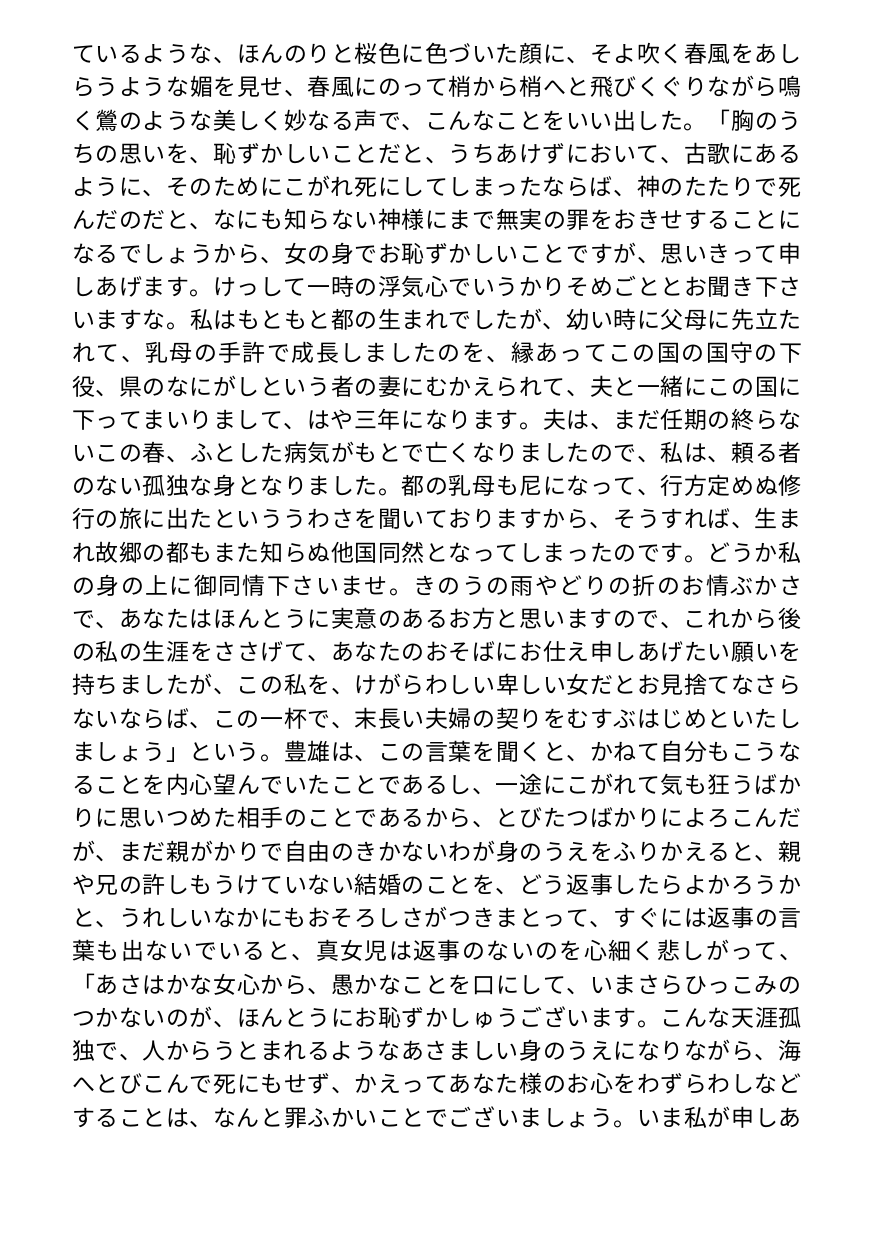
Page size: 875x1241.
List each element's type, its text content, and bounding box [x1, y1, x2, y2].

text ているような、ほんのりと桜色に色づいた顔に、そよ吹く春風をあしらうような媚を見せ、春風にのって梢から梢へと飛びくぐりながら鳴く鶯のような美しく妙なる声で、こんなことをいい出した。「胸のうちの思いを、恥ずかしいことだと、うちあけずにおいて、古歌にあるように、そのためにこがれ死にしてしまったならば、神のたたりで死んだのだと、なにも知らない神様にまで無実の罪をおきせすることになるでしょうから、女の身でお恥ずかしいことですが、思いきって申しあげます。けっして一時の浮気心でいうかりそめごととお聞き下さいますな。私はもともと都の生まれでしたが、幼い時に父母に先立たれて、乳母の手許で成長しましたのを、縁あってこの国の国守の下役、県のなにがしという者の妻にむかえられて、夫と一緒にこの国に下ってまいりまして、はや三年になります。夫は、まだ任期の終らないこの春、ふとした病気がもとで亡くなりましたので、私は、頼る者のない孤独な身となりました。都の乳母も尼になって、行方定めぬ修行の旅に出たといううわさを聞いておりますから、そうすれば、生まれ故郷の都もまた知らぬ他国同然となってしまったのです。どうか私の身の上に御同情下さいませ。きのうの雨やどりの折のお情ぶかさで、あなたはほんとうに実意のあるお方と思いますので、これから後の私の生涯をささげて、あなたのおそばにお仕え申しあげたい願いを持ちましたが、この私を、けがらわしい卑しい女だとお見捨てなさらないならば、この一杯で、末長い夫婦の契りをむすぶはじめといたしましょう」という。豊雄は、この言葉を聞くと、かねて自分もこうなることを内心望んでいたことであるし、一途にこがれて気も狂うばかりに思いつめた相手のことであるから、とびたつばかりによろこんだが、まだ親がかりで自由のきかないわが身のうえをふりかえると、親や兄の許しもうけていない結婚のことを、どう返事したらよかろうかと、うれしいなかにもおそろしさがつきまとって、すぐには返事の言葉も出ないでいると、真女児は返事のないのを心細く悲しがって、「あさはかな女心から、愚かなことを口にして、いまさらひっこみのつかないのが、ほんとうにお恥ずかしゅうございます。こんな天涯孤独で、人からうとまれるようなあさましい身のうえになりながら、海へとびこんで死にもせず、かえってあなた様のお心をわずらわしなどすることは、なんと罪ふかいことでございましょう。いま私が申しあ [72, 36, 802, 1133]
